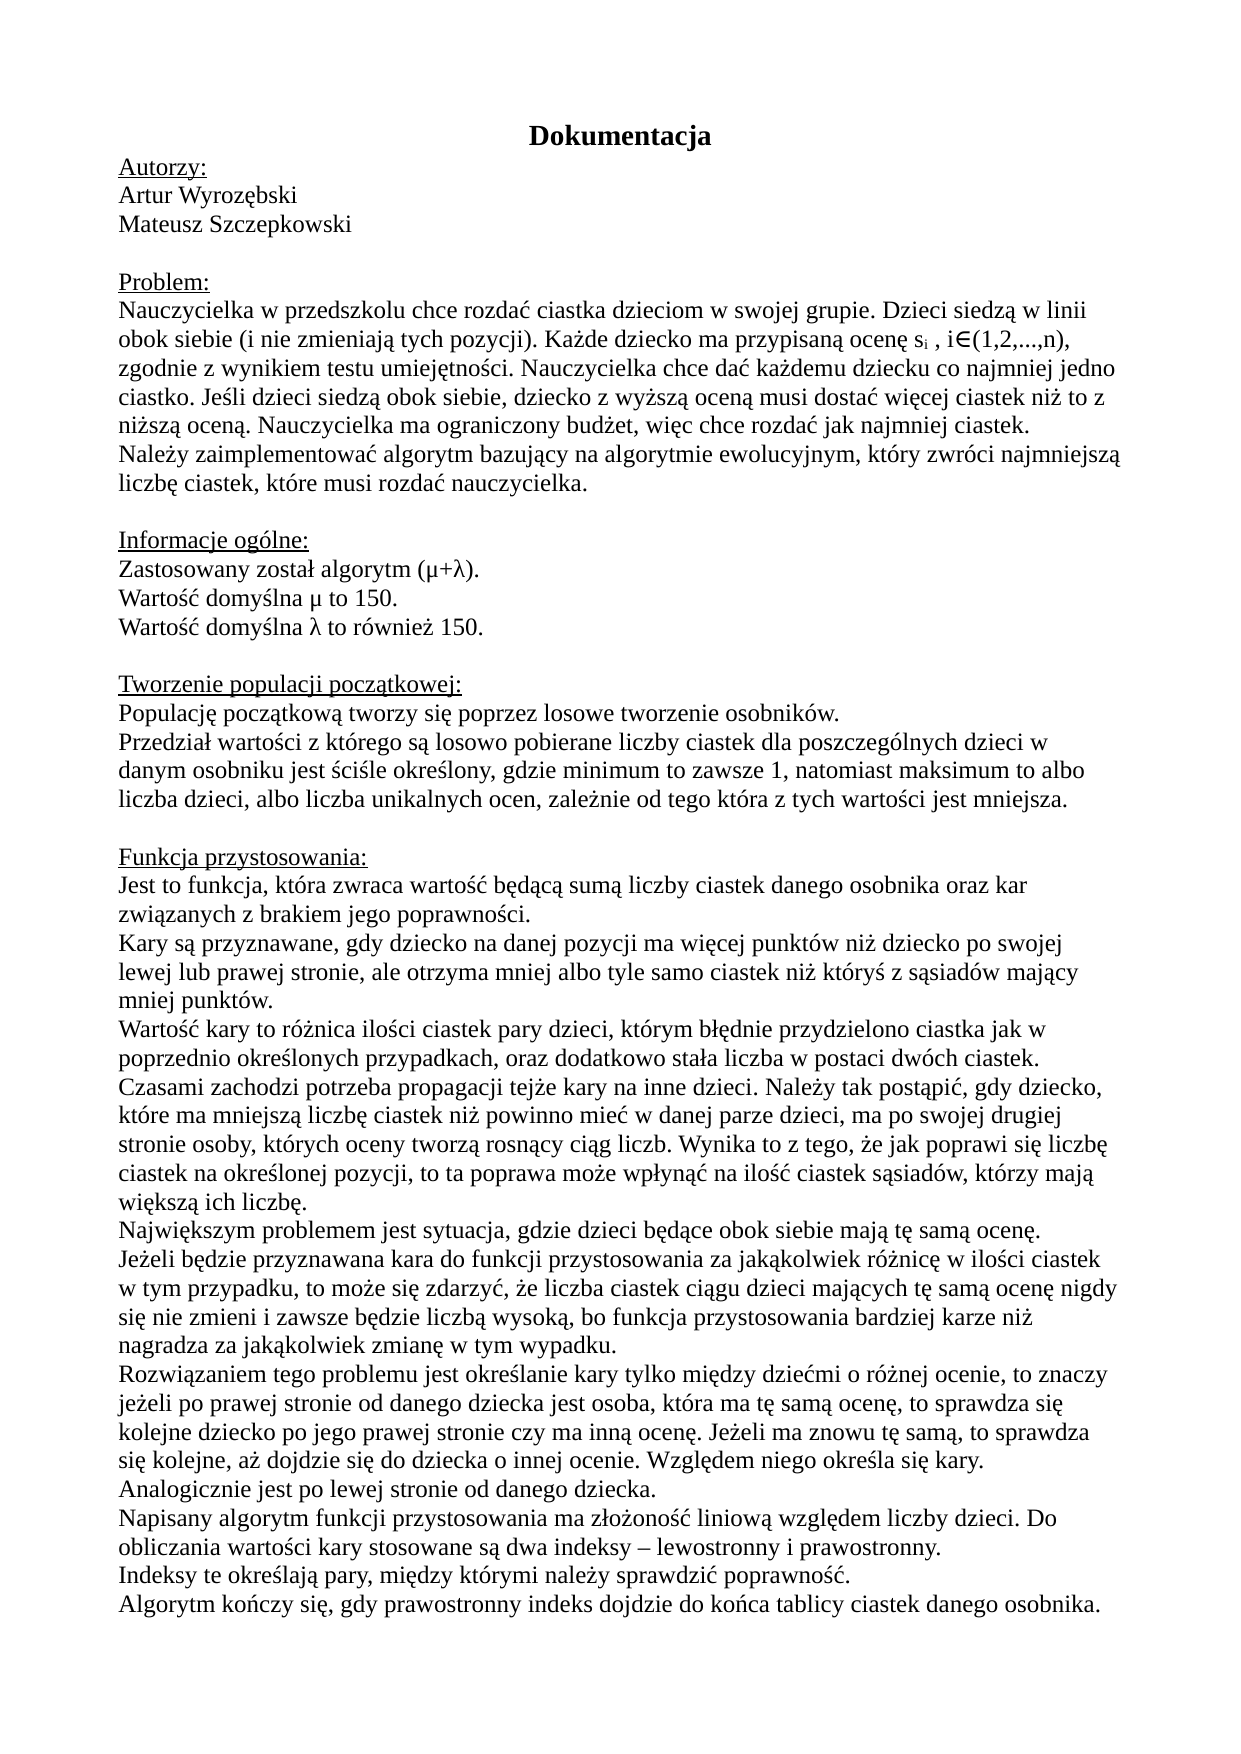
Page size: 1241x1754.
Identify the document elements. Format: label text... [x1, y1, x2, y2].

text Największym problemem jest sytuacja, gdzie dzieci będące obok siebie mają tę samą ocenę. [118, 1215, 1122, 1244]
text Problem: [118, 267, 1122, 295]
text Czasami zachodzi potrzeba propagacji tejże kary na inne dzieci. Należy tak postąpić, gdy dziecko, które ma mniejszą liczbę ciastek niż powinno mieć w danej parze dzieci, ma po swojej drugiej stronie osoby, których oceny tworzą rosnący ciąg liczb. Wynika to z tego, że jak poprawi się liczbę ciastek na określonej pozycji, to ta poprawa może wpłynąć na ilość ciastek sąsiadów, którzy mają większą ich liczbę. [118, 1072, 1122, 1215]
text Wartość kary to różnica ilości ciastek pary dzieci, którym błędnie przydzielono ciastka jak w poprzednio określonych przypadkach, oraz dodatkowo stała liczba w postaci dwóch ciastek. [118, 1014, 1122, 1072]
text Populację początkową tworzy się poprzez losowe tworzenie osobników. [118, 698, 1122, 727]
text Autorzy: [118, 152, 1122, 180]
text Wartość domyślna λ to również 150. [118, 612, 1122, 640]
text Rozwiązaniem tego problemu jest określanie kary tylko między dziećmi o różnej ocenie, to znaczy jeżeli po prawej stronie od danego dziecka jest osoba, która ma tę samą ocenę, to sprawdza się kolejne dziecko po jego prawej stronie czy ma inną ocenę. Jeżeli ma znowu tę samą, to sprawdza się kolejne, aż dojdzie się do dziecka o innej ocenie. Względem niego określa się kary. Analogicznie jest po lewej stronie od danego dziecka. [118, 1359, 1122, 1503]
text Jeżeli będzie przyznawana kara do funkcji przystosowania za jakąkolwiek różnicę w ilości ciastek w tym przypadku, to może się zdarzyć, że liczba ciastek ciągu dzieci mających tę samą ocenę nigdy się nie zmieni i zawsze będzie liczbą wysoką, bo funkcja przystosowania bardziej karze niż nagradza za jakąkolwiek zmianę w tym wypadku. [118, 1244, 1122, 1359]
text Kary są przyznawane, gdy dziecko na danej pozycji ma więcej punktów niż dziecko po swojej lewej lub prawej stronie, ale otrzyma mniej albo tyle samo ciastek niż któryś z sąsiadów mający mniej punktów. [118, 928, 1122, 1014]
text Dokumentacja [118, 118, 1122, 152]
text Mateusz Szczepkowski [118, 209, 1122, 238]
text Należy zaimplementować algorytm bazujący na algorytmie ewolucyjnym, który zwróci najmniejszą liczbę ciastek, które musi rozdać nauczycielka. [118, 439, 1122, 497]
text Zastosowany został algorytm (μ+λ). [118, 554, 1122, 583]
text Jest to funkcja, która zwraca wartość będącą sumą liczby ciastek danego osobnika oraz kar związanych z brakiem jego poprawności. [118, 870, 1122, 928]
text Algorytm kończy się, gdy prawostronny indeks dojdzie do końca tablicy ciastek danego osobnika. [118, 1589, 1122, 1618]
text Nauczycielka w przedszkolu chce rozdać ciastka dzieciom w swojej grupie. Dzieci siedzą w linii obok siebie (i nie zmieniają tych pozycji). Każde dziecko ma przypisaną ocenę si , i∈(1,2,...,n), zgodnie z wynikiem testu umiejętności. Nauczycielka chce dać każdemu dziecku co najmniej jedno ciastko. Jeśli dzieci siedzą obok siebie, dziecko z wyższą oceną musi dostać więcej ciastek niż to z niższą oceną. Nauczycielka ma ograniczony budżet, więc chce rozdać jak najmniej ciastek. [118, 295, 1122, 439]
text Wartość domyślna μ to 150. [118, 583, 1122, 612]
text Informacje ogólne: [118, 525, 1122, 554]
text Przedział wartości z którego są losowo pobierane liczby ciastek dla poszczególnych dzieci w danym osobniku jest ściśle określony, gdzie minimum to zawsze 1, natomiast maksimum to albo liczba dzieci, albo liczba unikalnych ocen, zależnie od tego która z tych wartości jest mniejsza. [118, 727, 1122, 813]
text Artur Wyrozębski [118, 180, 1122, 209]
text Tworzenie populacji początkowej: [118, 669, 1122, 698]
text Napisany algorytm funkcji przystosowania ma złożoność liniową względem liczby dzieci. Do obliczania wartości kary stosowane są dwa indeksy – lewostronny i prawostronny. [118, 1503, 1122, 1560]
text Indeksy te określają pary, między którymi należy sprawdzić poprawność. [118, 1560, 1122, 1589]
text Funkcja przystosowania: [118, 842, 1122, 870]
